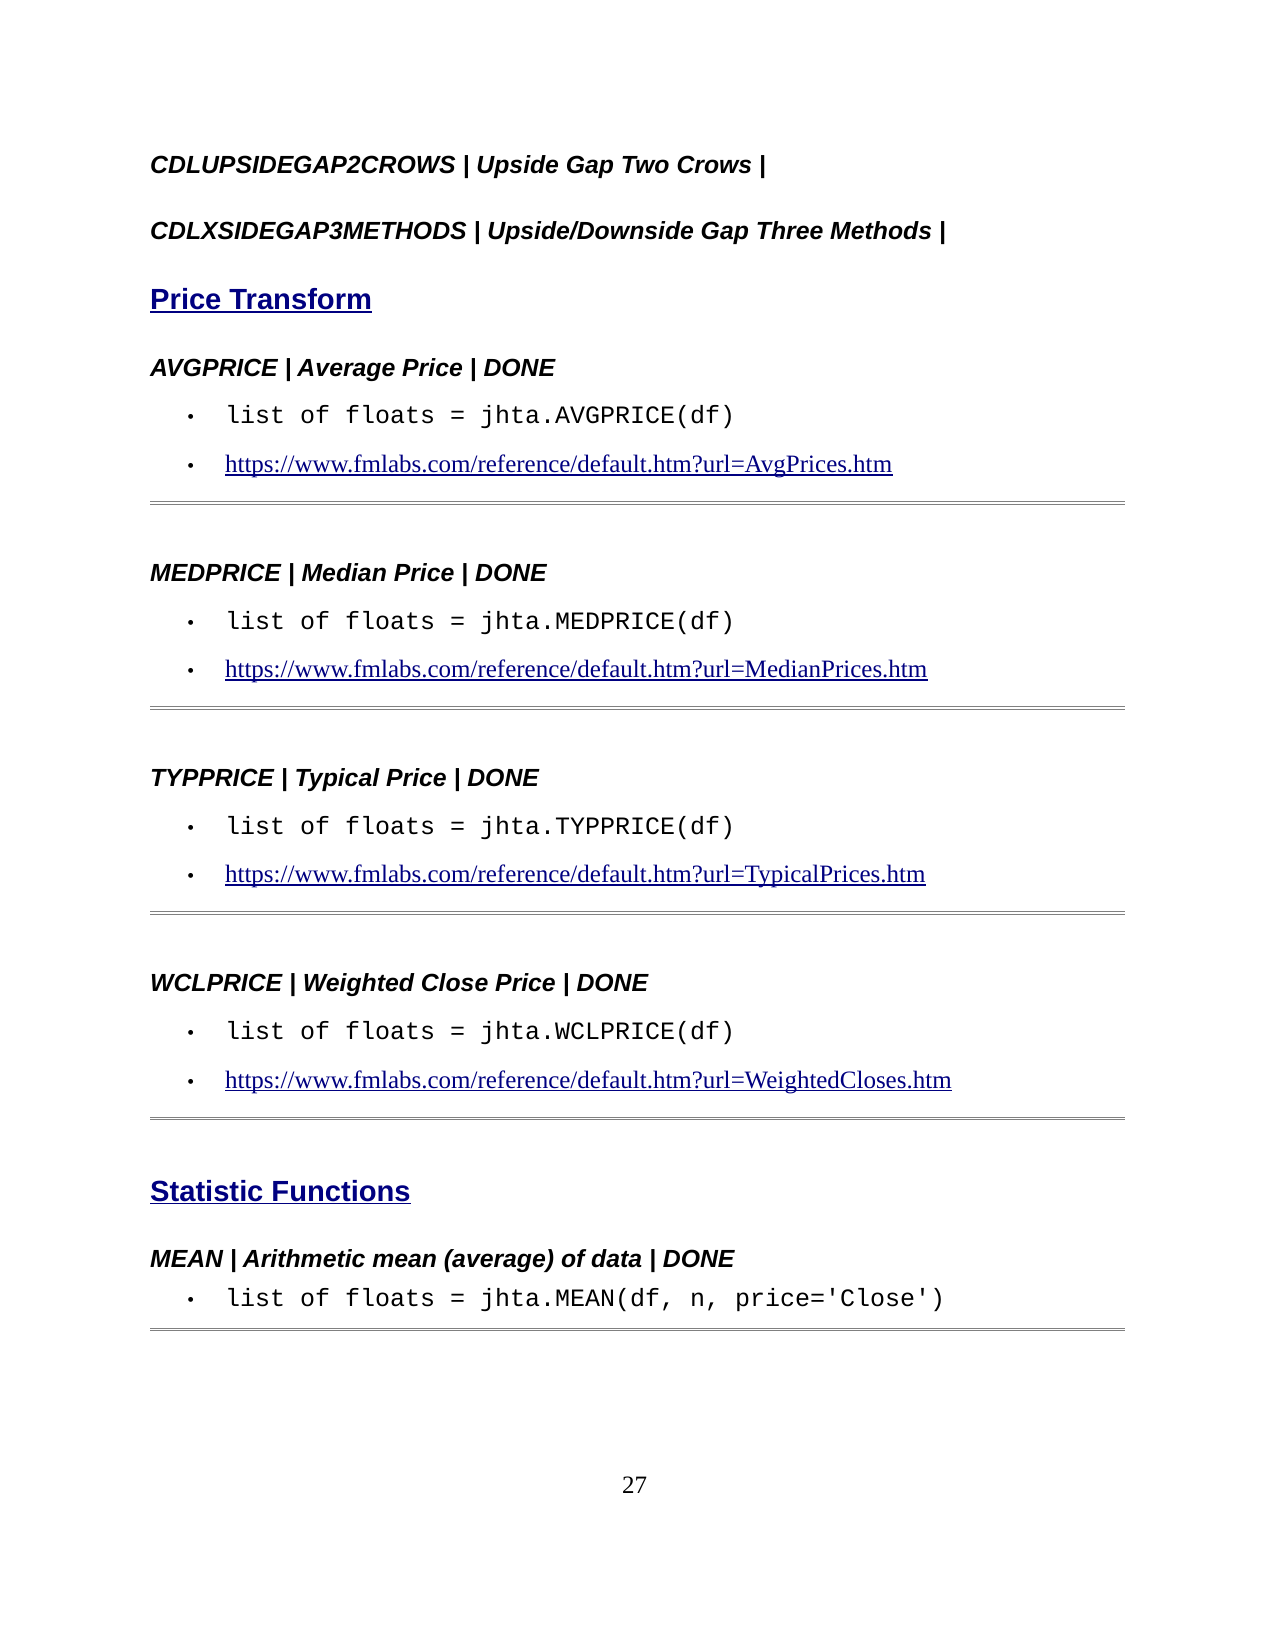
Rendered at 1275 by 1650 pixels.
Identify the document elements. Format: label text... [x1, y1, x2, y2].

list list of floats = jhta.TYPPRICE(df) [187, 813, 1125, 842]
list https://www.fmlabs.com/reference/default.htm?url=WeightedCloses.htm [187, 1065, 1125, 1093]
subtitle CDLUPSIDEGAP2CROWS | Upside Gap Two Crows | [150, 150, 1125, 178]
list list of floats = jhta.MEAN(df, n, price='Close') [187, 1286, 1125, 1314]
subtitle Price Transform [150, 282, 1125, 316]
list https://www.fmlabs.com/reference/default.htm?url=TypicalPrices.htm [187, 859, 1125, 888]
subtitle CDLXSIDEGAP3METHODS | Upside/Downside Gap Three Methods | [150, 216, 1125, 244]
subtitle WCLPRICE | Weighted Close Price | DONE [150, 968, 1125, 997]
list https://www.fmlabs.com/reference/default.htm?url=MedianPrices.htm [187, 654, 1125, 683]
subtitle AVGPRICE | Average Price | DONE [150, 353, 1125, 382]
subtitle TYPPRICE | Typical Price | DONE [150, 763, 1125, 792]
list list of floats = jhta.MEDPRICE(df) [187, 608, 1125, 637]
subtitle MEAN | Arithmetic mean (average) of data | DONE [150, 1244, 1125, 1273]
list list of floats = jhta.WCLPRICE(df) [187, 1018, 1125, 1047]
subtitle Statistic Functions [150, 1173, 1125, 1207]
list https://www.fmlabs.com/reference/default.htm?url=AvgPrices.htm [187, 449, 1125, 478]
list list of floats = jhta.AVGPRICE(df) [187, 403, 1125, 431]
subtitle MEDPRICE | Median Price | DONE [150, 558, 1125, 587]
